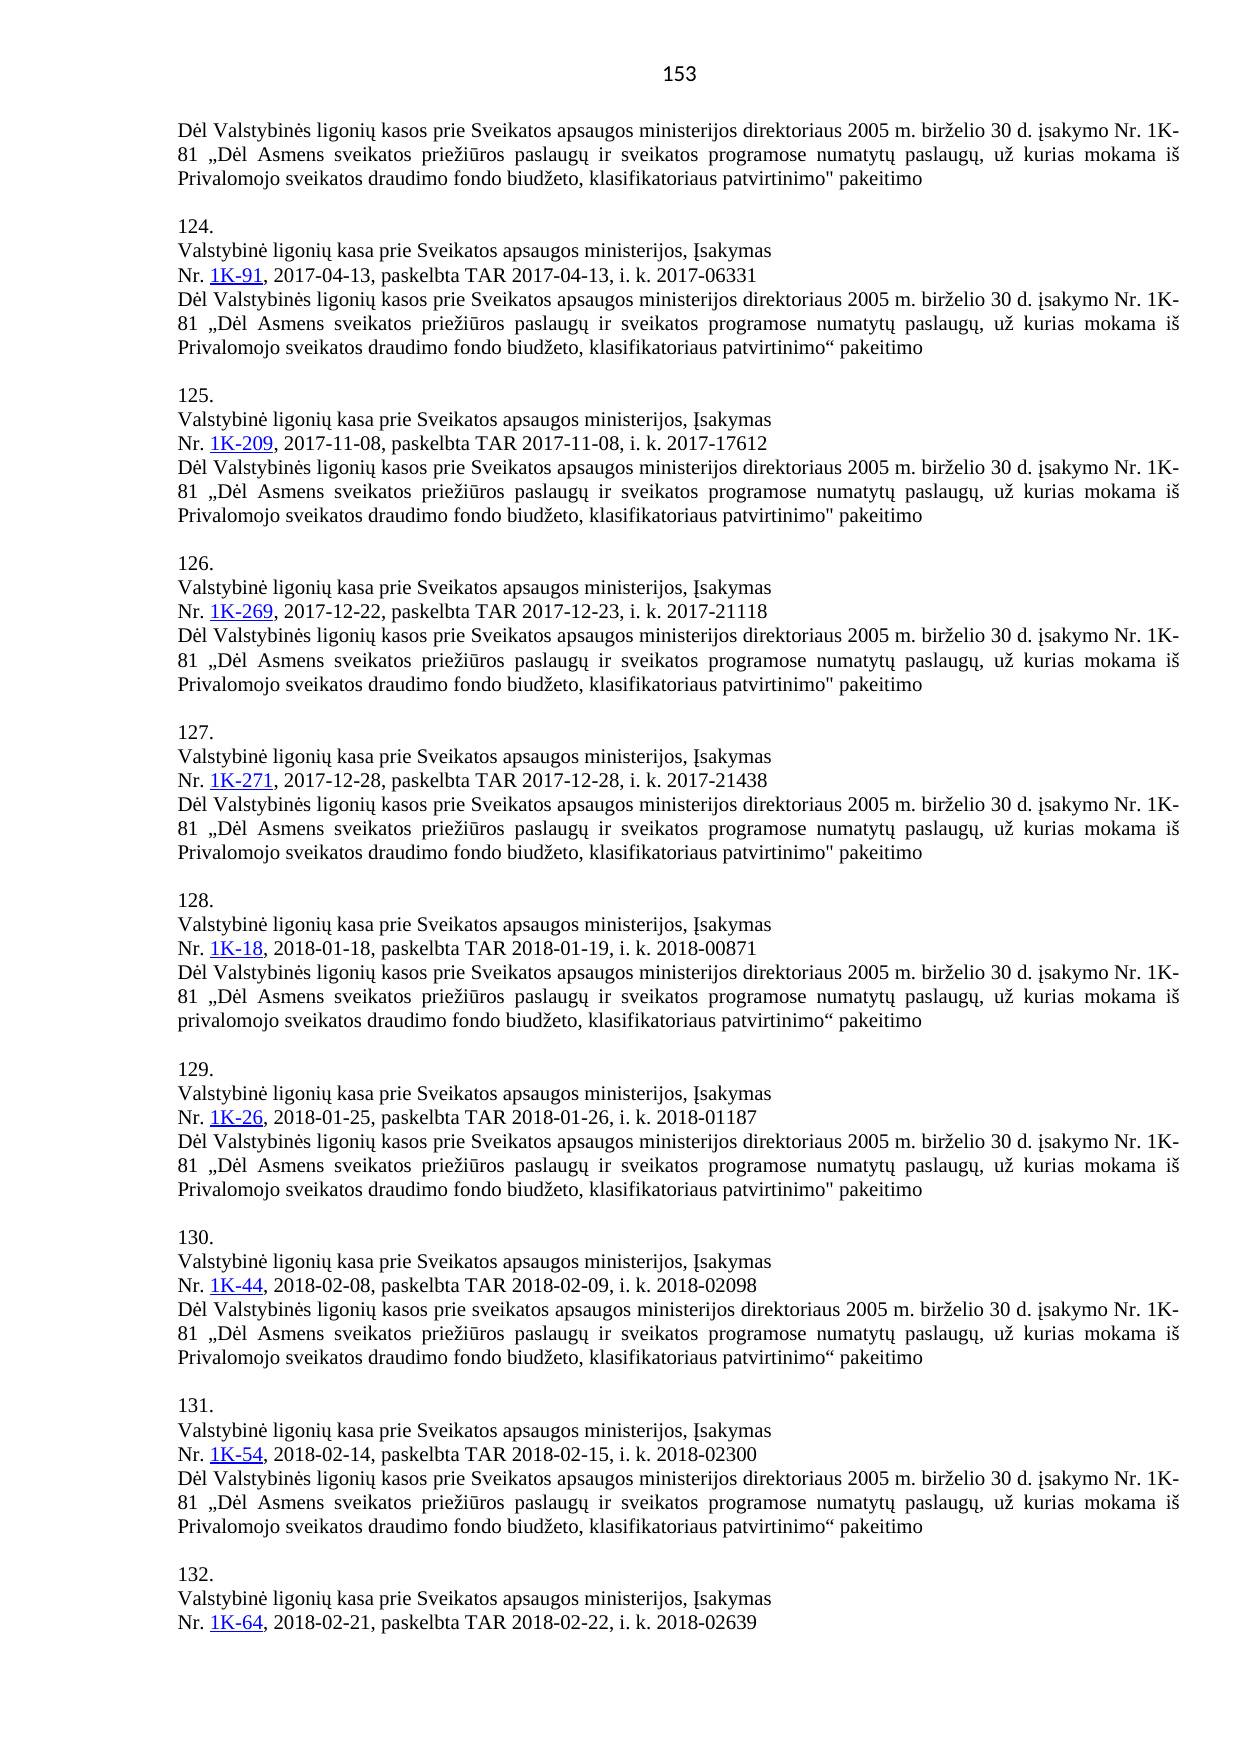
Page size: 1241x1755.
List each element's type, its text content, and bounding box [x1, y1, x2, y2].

text Dėl Valstybinės ligonių kasos prie sveikatos apsaugos ministerijos direktoriaus 2005 m. birželio 30 d. įsakymo Nr. 1K-81 „Dėl Asmens sveikatos priežiūros paslaugų ir sveikatos programose numatytų paslaugų, už kurias mokama iš Privalomojo sveikatos draudimo fondo biudžeto, klasifikatoriaus patvirtinimo“ pakeitimo [177, 1297, 1181, 1369]
text Nr. 1K-64, 2018-02-21, paskelbta TAR 2018-02-22, i. k. 2018-02639 [177, 1610, 1181, 1634]
text Nr. 1K-269, 2017-12-22, paskelbta TAR 2017-12-23, i. k. 2017-21118 [177, 599, 1181, 623]
text Nr. 1K-91, 2017-04-13, paskelbta TAR 2017-04-13, i. k. 2017-06331 [177, 262, 1181, 287]
text Valstybinė ligonių kasa prie Sveikatos apsaugos ministerijos, Įsakymas [177, 1081, 1181, 1105]
text Valstybinė ligonių kasa prie Sveikatos apsaugos ministerijos, Įsakymas [177, 407, 1181, 431]
text Dėl Valstybinės ligonių kasos prie Sveikatos apsaugos ministerijos direktoriaus 2005 m. birželio 30 d. įsakymo Nr. 1K-81 „Dėl Asmens sveikatos priežiūros paslaugų ir sveikatos programose numatytų paslaugų, už kurias mokama iš Privalomojo sveikatos draudimo fondo biudžeto, klasifikatoriaus patvirtinimo" pakeitimo [177, 455, 1181, 527]
text Valstybinė ligonių kasa prie Sveikatos apsaugos ministerijos, Įsakymas [177, 238, 1181, 262]
text Dėl Valstybinės ligonių kasos prie Sveikatos apsaugos ministerijos direktoriaus 2005 m. birželio 30 d. įsakymo Nr. 1K-81 „Dėl Asmens sveikatos priežiūros paslaugų ir sveikatos programose numatytų paslaugų, už kurias mokama iš Privalomojo sveikatos draudimo fondo biudžeto, klasifikatoriaus patvirtinimo" pakeitimo [177, 1129, 1181, 1201]
text 125. [177, 383, 1181, 407]
text 131. [177, 1393, 1181, 1417]
text Valstybinė ligonių kasa prie Sveikatos apsaugos ministerijos, Įsakymas [177, 912, 1181, 936]
text 126. [177, 551, 1181, 575]
text Nr. 1K-54, 2018-02-14, paskelbta TAR 2018-02-15, i. k. 2018-02300 [177, 1442, 1181, 1466]
text Nr. 1K-18, 2018-01-18, paskelbta TAR 2018-01-19, i. k. 2018-00871 [177, 936, 1181, 960]
text Valstybinė ligonių kasa prie Sveikatos apsaugos ministerijos, Įsakymas [177, 575, 1181, 599]
text Valstybinė ligonių kasa prie Sveikatos apsaugos ministerijos, Įsakymas [177, 744, 1181, 768]
text Nr. 1K-26, 2018-01-25, paskelbta TAR 2018-01-26, i. k. 2018-01187 [177, 1105, 1181, 1129]
text Nr. 1K-209, 2017-11-08, paskelbta TAR 2017-11-08, i. k. 2017-17612 [177, 431, 1181, 455]
text 128. [177, 888, 1181, 912]
text 130. [177, 1225, 1181, 1249]
text Dėl Valstybinės ligonių kasos prie Sveikatos apsaugos ministerijos direktoriaus 2005 m. birželio 30 d. įsakymo Nr. 1K-81 „Dėl Asmens sveikatos priežiūros paslaugų ir sveikatos programose numatytų paslaugų, už kurias mokama iš privalomojo sveikatos draudimo fondo biudžeto, klasifikatoriaus patvirtinimo“ pakeitimo [177, 960, 1181, 1032]
text Valstybinė ligonių kasa prie Sveikatos apsaugos ministerijos, Įsakymas [177, 1586, 1181, 1610]
text Dėl Valstybinės ligonių kasos prie Sveikatos apsaugos ministerijos direktoriaus 2005 m. birželio 30 d. įsakymo Nr. 1K-81 „Dėl Asmens sveikatos priežiūros paslaugų ir sveikatos programose numatytų paslaugų, už kurias mokama iš Privalomojo sveikatos draudimo fondo biudžeto, klasifikatoriaus patvirtinimo" pakeitimo [177, 623, 1181, 696]
text 127. [177, 720, 1181, 744]
text Dėl Valstybinės ligonių kasos prie Sveikatos apsaugos ministerijos direktoriaus 2005 m. birželio 30 d. įsakymo Nr. 1K-81 „Dėl Asmens sveikatos priežiūros paslaugų ir sveikatos programose numatytų paslaugų, už kurias mokama iš Privalomojo sveikatos draudimo fondo biudžeto, klasifikatoriaus patvirtinimo“ pakeitimo [177, 1466, 1181, 1538]
text 129. [177, 1057, 1181, 1081]
text Nr. 1K-44, 2018-02-08, paskelbta TAR 2018-02-09, i. k. 2018-02098 [177, 1273, 1181, 1297]
text Dėl Valstybinės ligonių kasos prie Sveikatos apsaugos ministerijos direktoriaus 2005 m. birželio 30 d. įsakymo Nr. 1K-81 „Dėl Asmens sveikatos priežiūros paslaugų ir sveikatos programose numatytų paslaugų, už kurias mokama iš Privalomojo sveikatos draudimo fondo biudžeto, klasifikatoriaus patvirtinimo“ pakeitimo [177, 287, 1181, 359]
text Dėl Valstybinės ligonių kasos prie Sveikatos apsaugos ministerijos direktoriaus 2005 m. birželio 30 d. įsakymo Nr. 1K-81 „Dėl Asmens sveikatos priežiūros paslaugų ir sveikatos programose numatytų paslaugų, už kurias mokama iš Privalomojo sveikatos draudimo fondo biudžeto, klasifikatoriaus patvirtinimo" pakeitimo [177, 792, 1181, 864]
text 124. [177, 214, 1181, 238]
text Valstybinė ligonių kasa prie Sveikatos apsaugos ministerijos, Įsakymas [177, 1249, 1181, 1273]
text Nr. 1K-271, 2017-12-28, paskelbta TAR 2017-12-28, i. k. 2017-21438 [177, 768, 1181, 792]
text 132. [177, 1562, 1181, 1586]
text Dėl Valstybinės ligonių kasos prie Sveikatos apsaugos ministerijos direktoriaus 2005 m. birželio 30 d. įsakymo Nr. 1K-81 „Dėl Asmens sveikatos priežiūros paslaugų ir sveikatos programose numatytų paslaugų, už kurias mokama iš Privalomojo sveikatos draudimo fondo biudžeto, klasifikatoriaus patvirtinimo" pakeitimo [177, 118, 1181, 190]
text Valstybinė ligonių kasa prie Sveikatos apsaugos ministerijos, Įsakymas [177, 1417, 1181, 1442]
